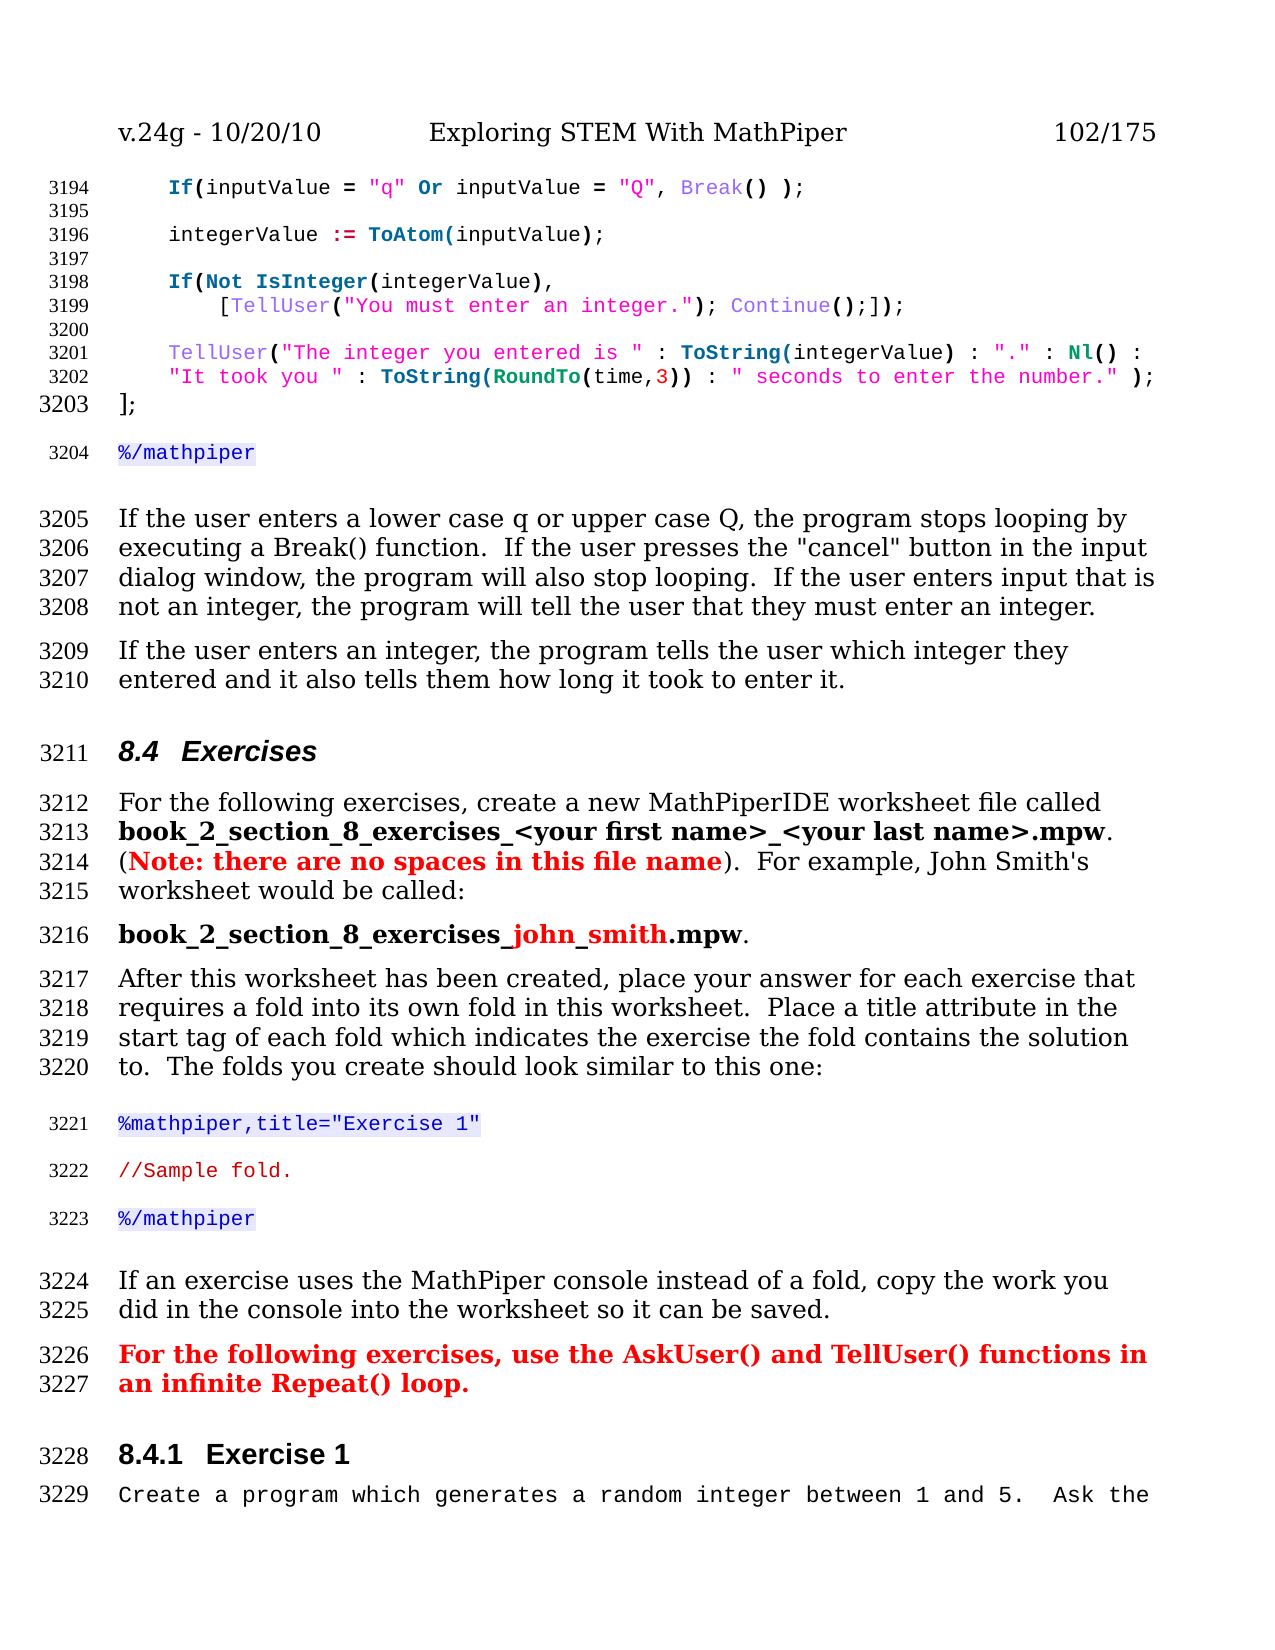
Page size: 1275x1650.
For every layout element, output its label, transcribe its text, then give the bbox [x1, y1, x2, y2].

text For the following exercises, use the AskUser() and TellUser() functions in an infinite Repeat() loop. [118, 1339, 1157, 1398]
text For the following exercises, create a new MathPiperIDE worksheet file called book_2_section_8_exercises_<your first name>_<your last name>.mpw. (Note: there are no spaces in this file name). For example, John Smith's worksheet would be called: [118, 788, 1157, 905]
text TellUser("The integer you entered is " : ToString(integerValue) : "." : Nl() : [118, 342, 1157, 366]
subtitle Exercise 1 [118, 1437, 1157, 1471]
text If the user enters an integer, the program tells the user which integer they entered and it also tells them how long it took to enter it. [118, 636, 1157, 694]
text If(Not IsInteger(integerValue), [118, 271, 1157, 295]
text %mathpiper,title="Exercise 1" [118, 1113, 1157, 1137]
text book_2_section_8_exercises_john_smith.mpw. [118, 920, 1157, 949]
text ]; [118, 389, 1157, 419]
text After this worksheet has been created, place your answer for each exercise that requires a fold into its own fold in this worksheet. Place a title attribute in the start tag of each fold which indicates the exercise the fold contains the solution to. The folds you create should look similar to this one: [118, 964, 1157, 1081]
text If(inputValue = "q" Or inputValue = "Q", Break() ); [118, 177, 1157, 200]
text Create a program which generates a random integer between 1 and 5. Ask the [118, 1483, 1157, 1509]
text //Sample fold. [118, 1160, 1157, 1184]
text %/mathpiper [118, 1208, 1157, 1231]
text integerValue := ToAtom(inputValue); [118, 224, 1157, 248]
text %/mathpiper [118, 442, 1157, 466]
text If an exercise uses the MathPiper console instead of a fold, copy the work you did in the console into the worksheet so it can be saved. [118, 1266, 1157, 1324]
subtitle Exercises [118, 733, 1157, 767]
text [TellUser("You must enter an integer."); Continue();]); [118, 295, 1157, 319]
text If the user enters a lower case q or upper case Q, the program stops looping by executing a Break() function. If the user presses the "cancel" button in the input dialog window, the program will also stop looping. If the user enters input that is not an integer, the program will tell the user that they must enter an integer. [118, 504, 1157, 621]
text "It took you " : ToString(RoundTo(time,3)) : " seconds to enter the number." ); [118, 366, 1157, 389]
